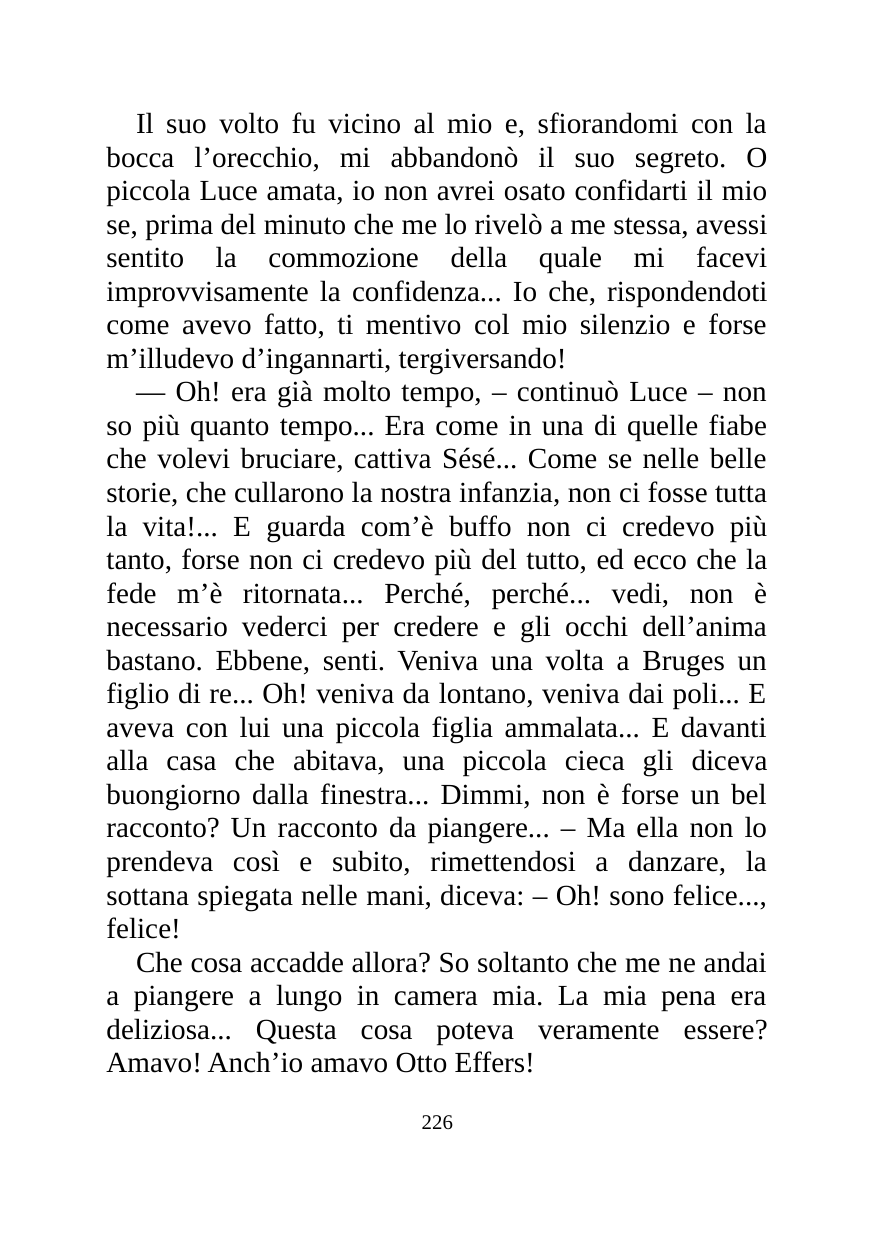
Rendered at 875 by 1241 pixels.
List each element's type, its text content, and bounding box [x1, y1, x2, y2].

text Che cosa accadde allora? So soltanto che me ne andai a piangere a lungo in camera mia. La mia pena era deliziosa... Questa cosa poteva veramente essere? Amavo! Anch’io amavo Otto Effers! [106, 945, 768, 1079]
text — Oh! era già molto tempo, – continuò Luce – non so più quanto tempo... Era come in una di quelle fiabe che volevi bruciare, cattiva Sésé... Come se nelle belle storie, che cullarono la nostra infanzia, non ci fosse tutta la vita!... E guarda com’è buffo non ci credevo più tanto, forse non ci credevo più del tutto, ed ecco che la fede m’è ritornata... Perché, perché... vedi, non è necessario vederci per credere e gli occhi dell’anima bastano. Ebbene, senti. Veniva una volta a Bruges un figlio di re... Oh! veniva da lontano, veniva dai poli... E aveva con lui una piccola figlia ammalata... E davanti alla casa che abitava, una piccola cieca gli diceva buongiorno dalla finestra... Dimmi, non è forse un bel racconto? Un racconto da piangere... – Ma ella non lo prendeva così e subito, rimettendosi a danzare, la sottana spiegata nelle mani, diceva: – Oh! sono felice..., felice! [106, 374, 768, 945]
text Il suo volto fu vicino al mio e, sfiorandomi con la bocca l’orecchio, mi abbandonò il suo segreto. O piccola Luce amata, io non avrei osato confidarti il mio se, prima del minuto che me lo rivelò a me stessa, avessi sentito la commozione della quale mi facevi improvvisamente la confidenza... Io che, rispondendoti come avevo fatto, ti mentivo col mio silenzio e forse m’illudevo d’ingannarti, tergiversando! [106, 106, 768, 374]
